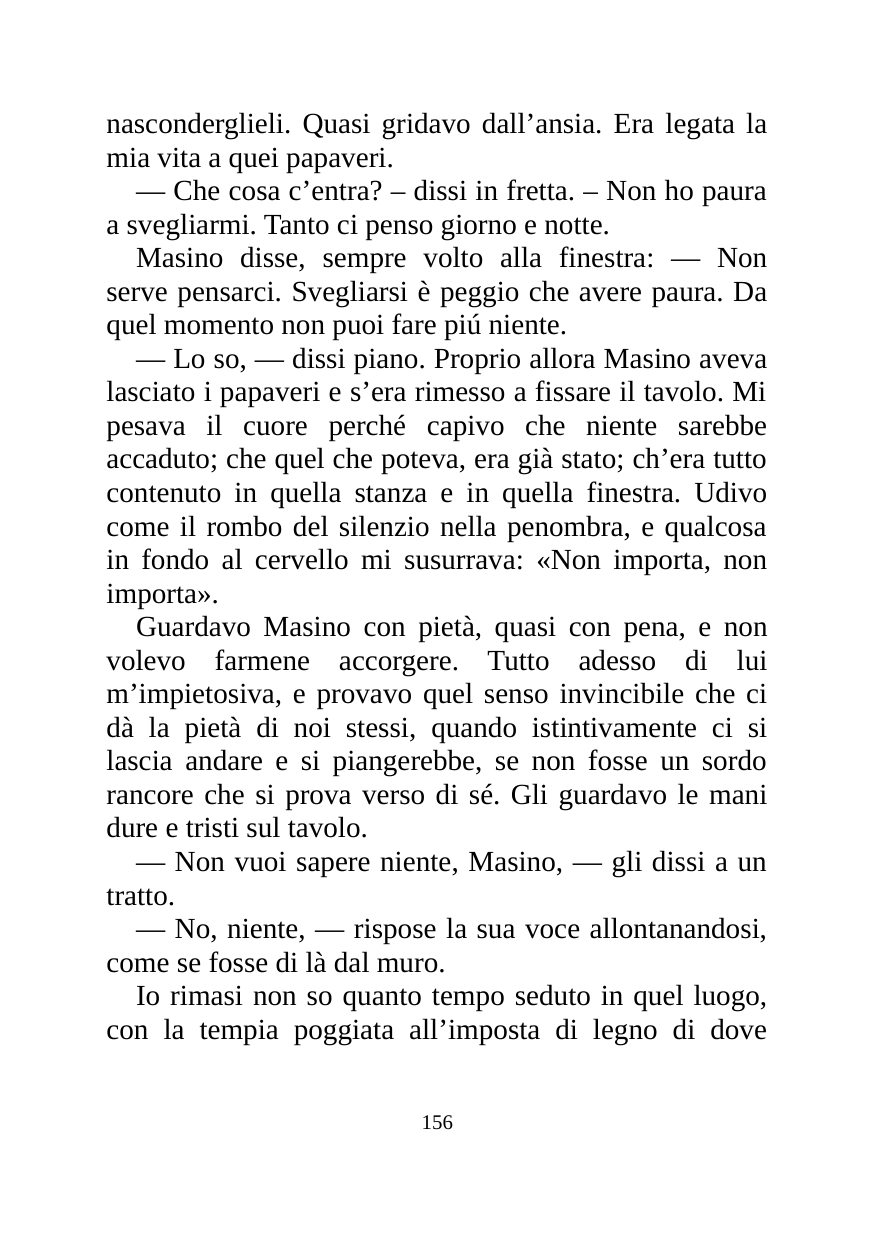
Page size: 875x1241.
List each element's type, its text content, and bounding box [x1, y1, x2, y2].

text — No, niente, — rispose la sua voce allontanandosi, come se fosse di là dal muro. [106, 911, 768, 978]
text Guardavo Masino con pietà, quasi con pena, e non volevo farmene accorgere. Tutto adesso di lui m’impietosiva, e provavo quel senso invincibile che ci dà la pietà di noi stessi, quando istintivamente ci si lascia andare e si piangerebbe, se non fosse un sordo rancore che si prova verso di sé. Gli guardavo le mani dure e tristi sul tavolo. [106, 609, 768, 844]
text Io rimasi non so quanto tempo seduto in quel luogo, con la tempia poggiata all’imposta di legno di dove [106, 978, 768, 1045]
text Masino disse, sempre volto alla finestra: — Non serve pensarci. Svegliarsi è peggio che avere paura. Da quel momento non puoi fare piú niente. [106, 240, 768, 341]
text nasconderglieli. Quasi gridavo dall’ansia. Era legata la mia vita a quei papaveri. [106, 106, 768, 173]
text — Che cosa c’entra? – dissi in fretta. – Non ho paura a svegliarmi. Tanto ci penso giorno e notte. [106, 173, 768, 240]
text — Lo so, — dissi piano. Proprio allora Masino aveva lasciato i papaveri e s’era rimesso a fissare il tavolo. Mi pesava il cuore perché capivo che niente sarebbe accaduto; che quel che poteva, era già stato; ch’era tutto contenuto in quella stanza e in quella finestra. Udivo come il rombo del silenzio nella penombra, e qualcosa in fondo al cervello mi susurrava: «Non importa, non importa». [106, 341, 768, 609]
text — Non vuoi sapere niente, Masino, — gli dissi a un tratto. [106, 844, 768, 911]
